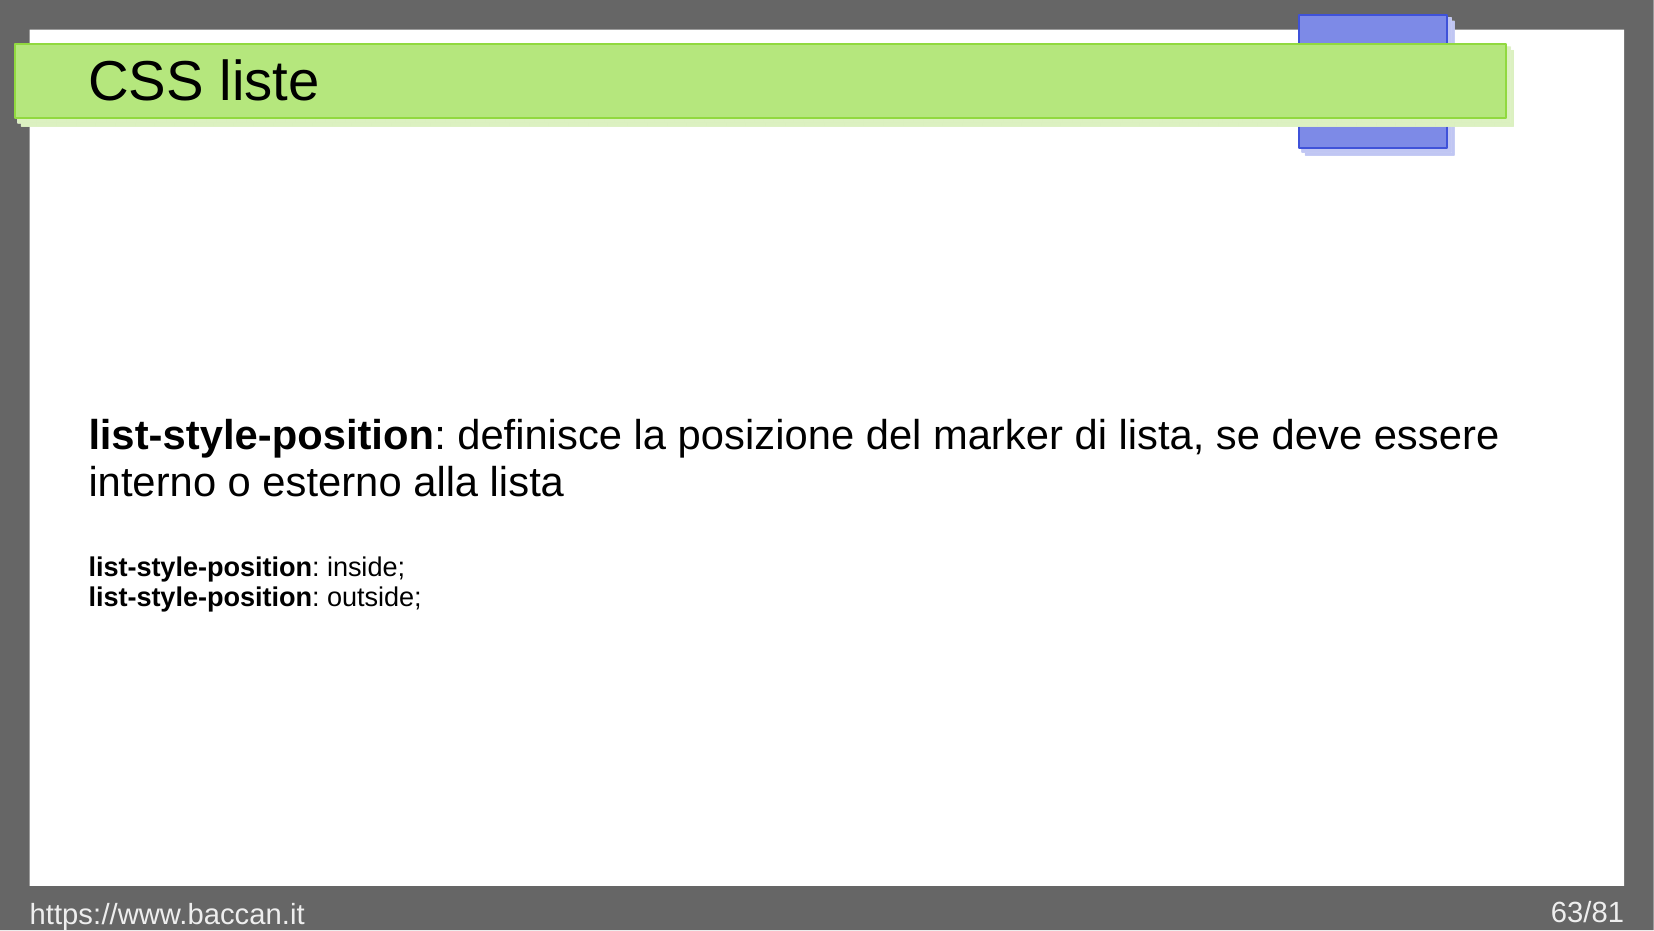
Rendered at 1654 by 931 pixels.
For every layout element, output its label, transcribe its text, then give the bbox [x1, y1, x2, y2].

title CSS liste [88, 44, 1506, 119]
text_box list-style-position: definisce la posizione del marker di lista, se deve essere interno o esterno alla lista list-style-position: inside; list-style-position: outside; [88, 186, 1565, 838]
